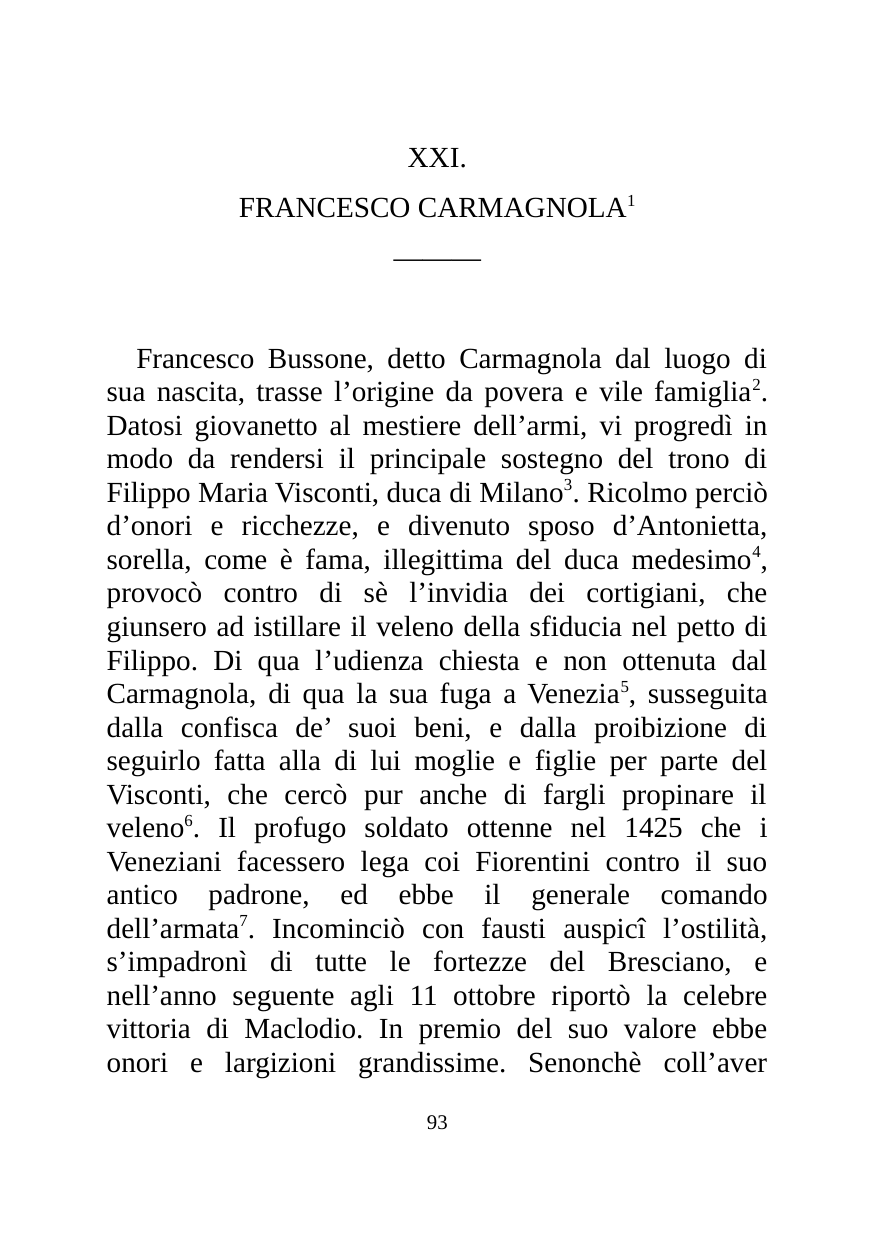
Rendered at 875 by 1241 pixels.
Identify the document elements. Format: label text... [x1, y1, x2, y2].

subtitle XXI. FRANCESCO CARMAGNOLA ――― [106, 140, 768, 274]
text Francesco Bussone, detto Carmagnola dal luogo di sua nascita, trasse l’origine da povera e vile famiglia. Datosi giovanetto al mestiere dell’armi, vi progredì in modo da rendersi il principale sostegno del trono di Filippo Maria Visconti, duca di Milano. Ricolmo perciò d’onori e ricchezze, e divenuto sposo d’Antonietta, sorella, come è fama, illegittima del duca medesimo, provocò contro di sè l’invidia dei cortigiani, che giunsero ad istillare il veleno della sfiducia nel petto di Filippo. Di qua l’udienza chiesta e non ottenuta dal Carmagnola, di qua la sua fuga a Venezia, susseguita dalla confisca de’ suoi beni, e dalla proibizione di seguirlo fatta alla di lui moglie e figlie per parte del Visconti, che cercò pur anche di fargli propinare il veleno. Il profugo soldato ottenne nel 1425 che i Veneziani facessero lega coi Fiorentini contro il suo antico padrone, ed ebbe il generale comando dell’armata. Incominciò con fausti auspicî l’ostilità, s’impadronì di tutte le fortezze del Bresciano, e nell’anno seguente agli 11 ottobre riportò la celebre vittoria di Maclodio. In premio del suo valore ebbe onori e largizioni grandissime. Senonchè coll’aver [106, 341, 768, 1079]
